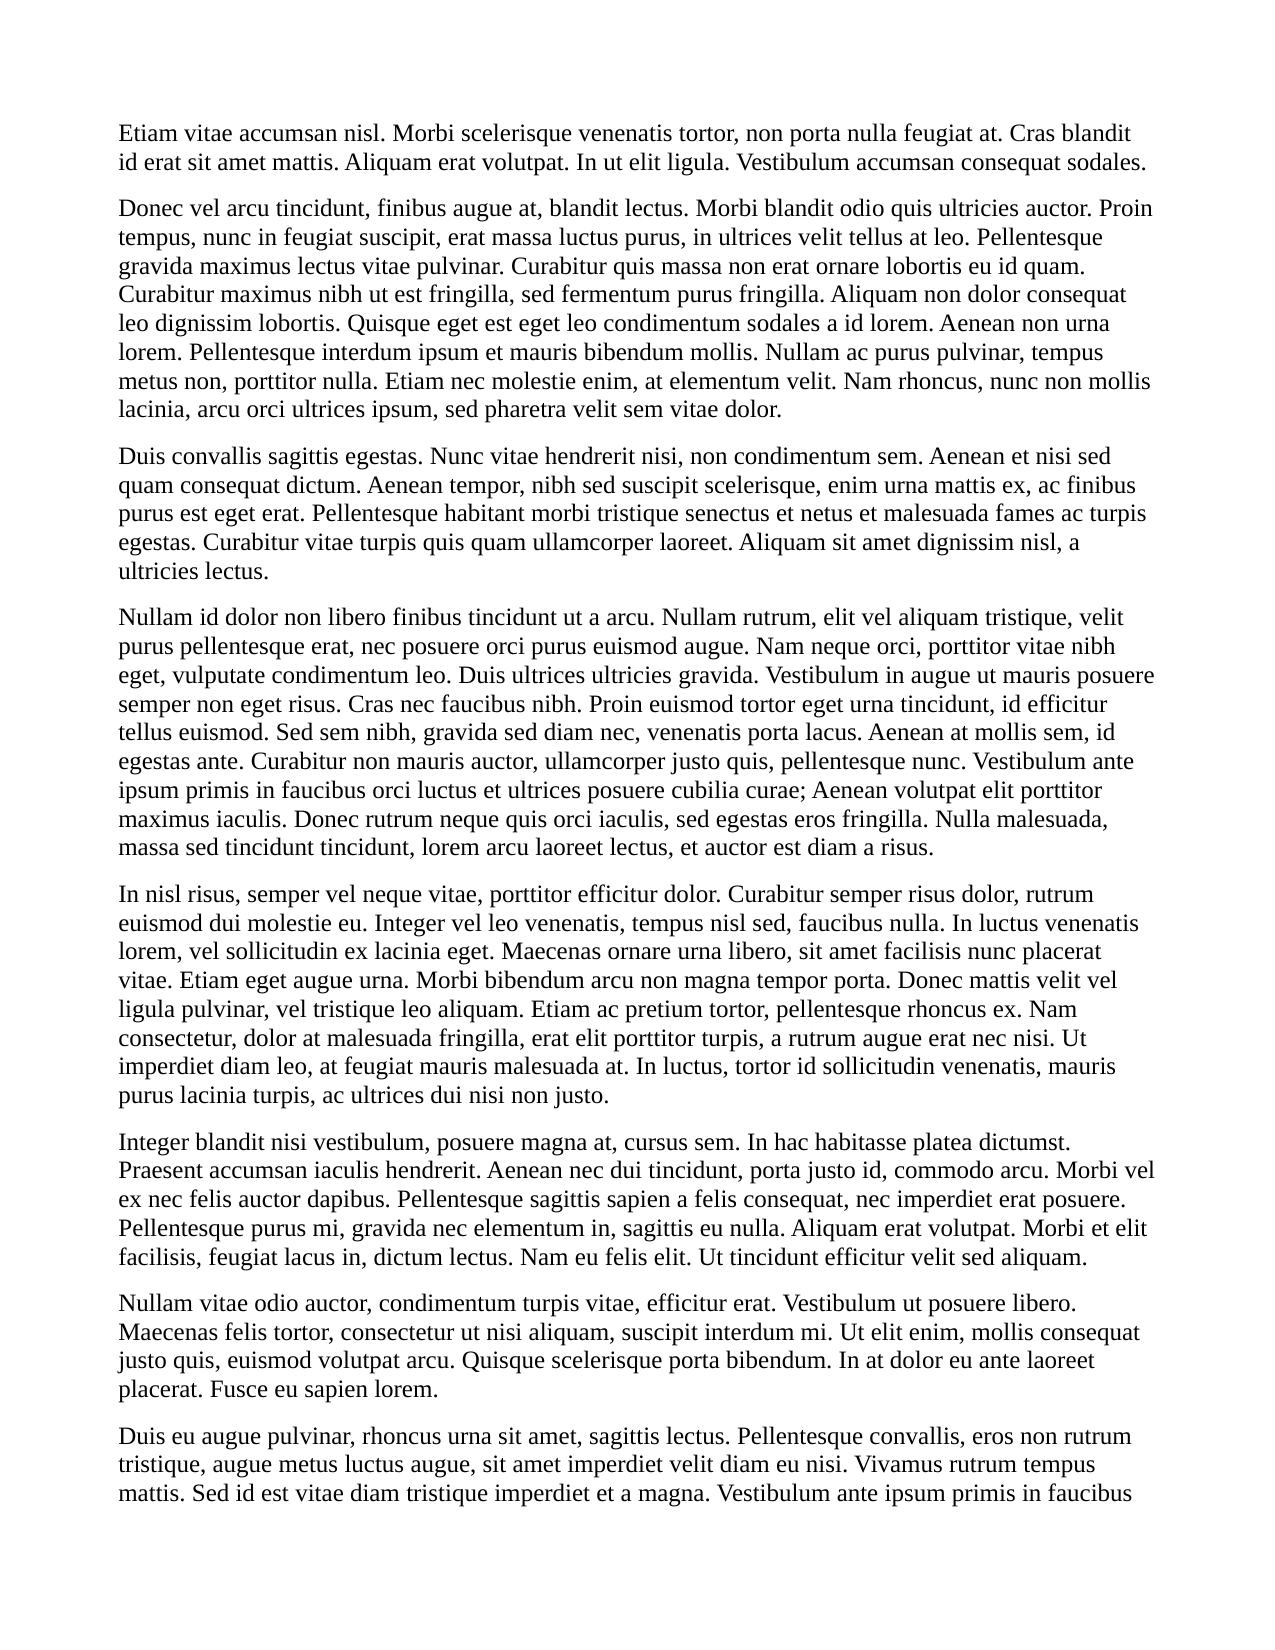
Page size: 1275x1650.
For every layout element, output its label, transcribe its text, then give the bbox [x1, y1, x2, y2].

text Duis convallis sagittis egestas. Nunc vitae hendrerit nisi, non condimentum sem. Aenean et nisi sed quam consequat dictum. Aenean tempor, nibh sed suscipit scelerisque, enim urna mattis ex, ac finibus purus est eget erat. Pellentesque habitant morbi tristique senectus et netus et malesuada fames ac turpis egestas. Curabitur vitae turpis quis quam ullamcorper laoreet. Aliquam sit amet dignissim nisl, a ultricies lectus. [118, 441, 1157, 585]
text Nullam id dolor non libero finibus tincidunt ut a arcu. Nullam rutrum, elit vel aliquam tristique, velit purus pellentesque erat, nec posuere orci purus euismod augue. Nam neque orci, porttitor vitae nibh eget, vulputate condimentum leo. Duis ultrices ultricies gravida. Vestibulum in augue ut mauris posuere semper non eget risus. Cras nec faucibus nibh. Proin euismod tortor eget urna tincidunt, id efficitur tellus euismod. Sed sem nibh, gravida sed diam nec, venenatis porta lacus. Aenean at mollis sem, id egestas ante. Curabitur non mauris auctor, ullamcorper justo quis, pellentesque nunc. Vestibulum ante ipsum primis in faucibus orci luctus et ultrices posuere cubilia curae; Aenean volutpat elit porttitor maximus iaculis. Donec rutrum neque quis orci iaculis, sed egestas eros fringilla. Nulla malesuada, massa sed tincidunt tincidunt, lorem arcu laoreet lectus, et auctor est diam a risus. [118, 602, 1157, 861]
text Nullam vitae odio auctor, condimentum turpis vitae, efficitur erat. Vestibulum ut posuere libero. Maecenas felis tortor, consectetur ut nisi aliquam, suscipit interdum mi. Ut elit enim, mollis consequat justo quis, euismod volutpat arcu. Quisque scelerisque porta bibendum. In at dolor eu ante laoreet placerat. Fusce eu sapien lorem. [118, 1288, 1157, 1403]
text Etiam vitae accumsan nisl. Morbi scelerisque venenatis tortor, non porta nulla feugiat at. Cras blandit id erat sit amet mattis. Aliquam erat volutpat. In ut elit ligula. Vestibulum accumsan consequat sodales. [118, 118, 1157, 176]
text Duis eu augue pulvinar, rhoncus urna sit amet, sagittis lectus. Pellentesque convallis, eros non rutrum tristique, augue metus luctus augue, sit amet imperdiet velit diam eu nisi. Vivamus rutrum tempus mattis. Sed id est vitae diam tristique imperdiet et a magna. Vestibulum ante ipsum primis in faucibus [118, 1421, 1157, 1507]
text Integer blandit nisi vestibulum, posuere magna at, cursus sem. In hac habitasse platea dictumst. Praesent accumsan iaculis hendrerit. Aenean nec dui tincidunt, porta justo id, commodo arcu. Morbi vel ex nec felis auctor dapibus. Pellentesque sagittis sapien a felis consequat, nec imperdiet erat posuere. Pellentesque purus mi, gravida nec elementum in, sagittis eu nulla. Aliquam erat volutpat. Morbi et elit facilisis, feugiat lacus in, dictum lectus. Nam eu felis elit. Ut tincidunt efficitur velit sed aliquam. [118, 1127, 1157, 1270]
text Donec vel arcu tincidunt, finibus augue at, blandit lectus. Morbi blandit odio quis ultricies auctor. Proin tempus, nunc in feugiat suscipit, erat massa luctus purus, in ultrices velit tellus at leo. Pellentesque gravida maximus lectus vitae pulvinar. Curabitur quis massa non erat ornare lobortis eu id quam. Curabitur maximus nibh ut est fringilla, sed fermentum purus fringilla. Aliquam non dolor consequat leo dignissim lobortis. Quisque eget est eget leo condimentum sodales a id lorem. Aenean non urna lorem. Pellentesque interdum ipsum et mauris bibendum mollis. Nullam ac purus pulvinar, tempus metus non, porttitor nulla. Etiam nec molestie enim, at elementum velit. Nam rhoncus, nunc non mollis lacinia, arcu orci ultrices ipsum, sed pharetra velit sem vitae dolor. [118, 193, 1157, 423]
text In nisl risus, semper vel neque vitae, porttitor efficitur dolor. Curabitur semper risus dolor, rutrum euismod dui molestie eu. Integer vel leo venenatis, tempus nisl sed, faucibus nulla. In luctus venenatis lorem, vel sollicitudin ex lacinia eget. Maecenas ornare urna libero, sit amet facilisis nunc placerat vitae. Etiam eget augue urna. Morbi bibendum arcu non magna tempor porta. Donec mattis velit vel ligula pulvinar, vel tristique leo aliquam. Etiam ac pretium tortor, pellentesque rhoncus ex. Nam consectetur, dolor at malesuada fringilla, erat elit porttitor turpis, a rutrum augue erat nec nisi. Ut imperdiet diam leo, at feugiat mauris malesuada at. In luctus, tortor id sollicitudin venenatis, mauris purus lacinia turpis, ac ultrices dui nisi non justo. [118, 879, 1157, 1109]
